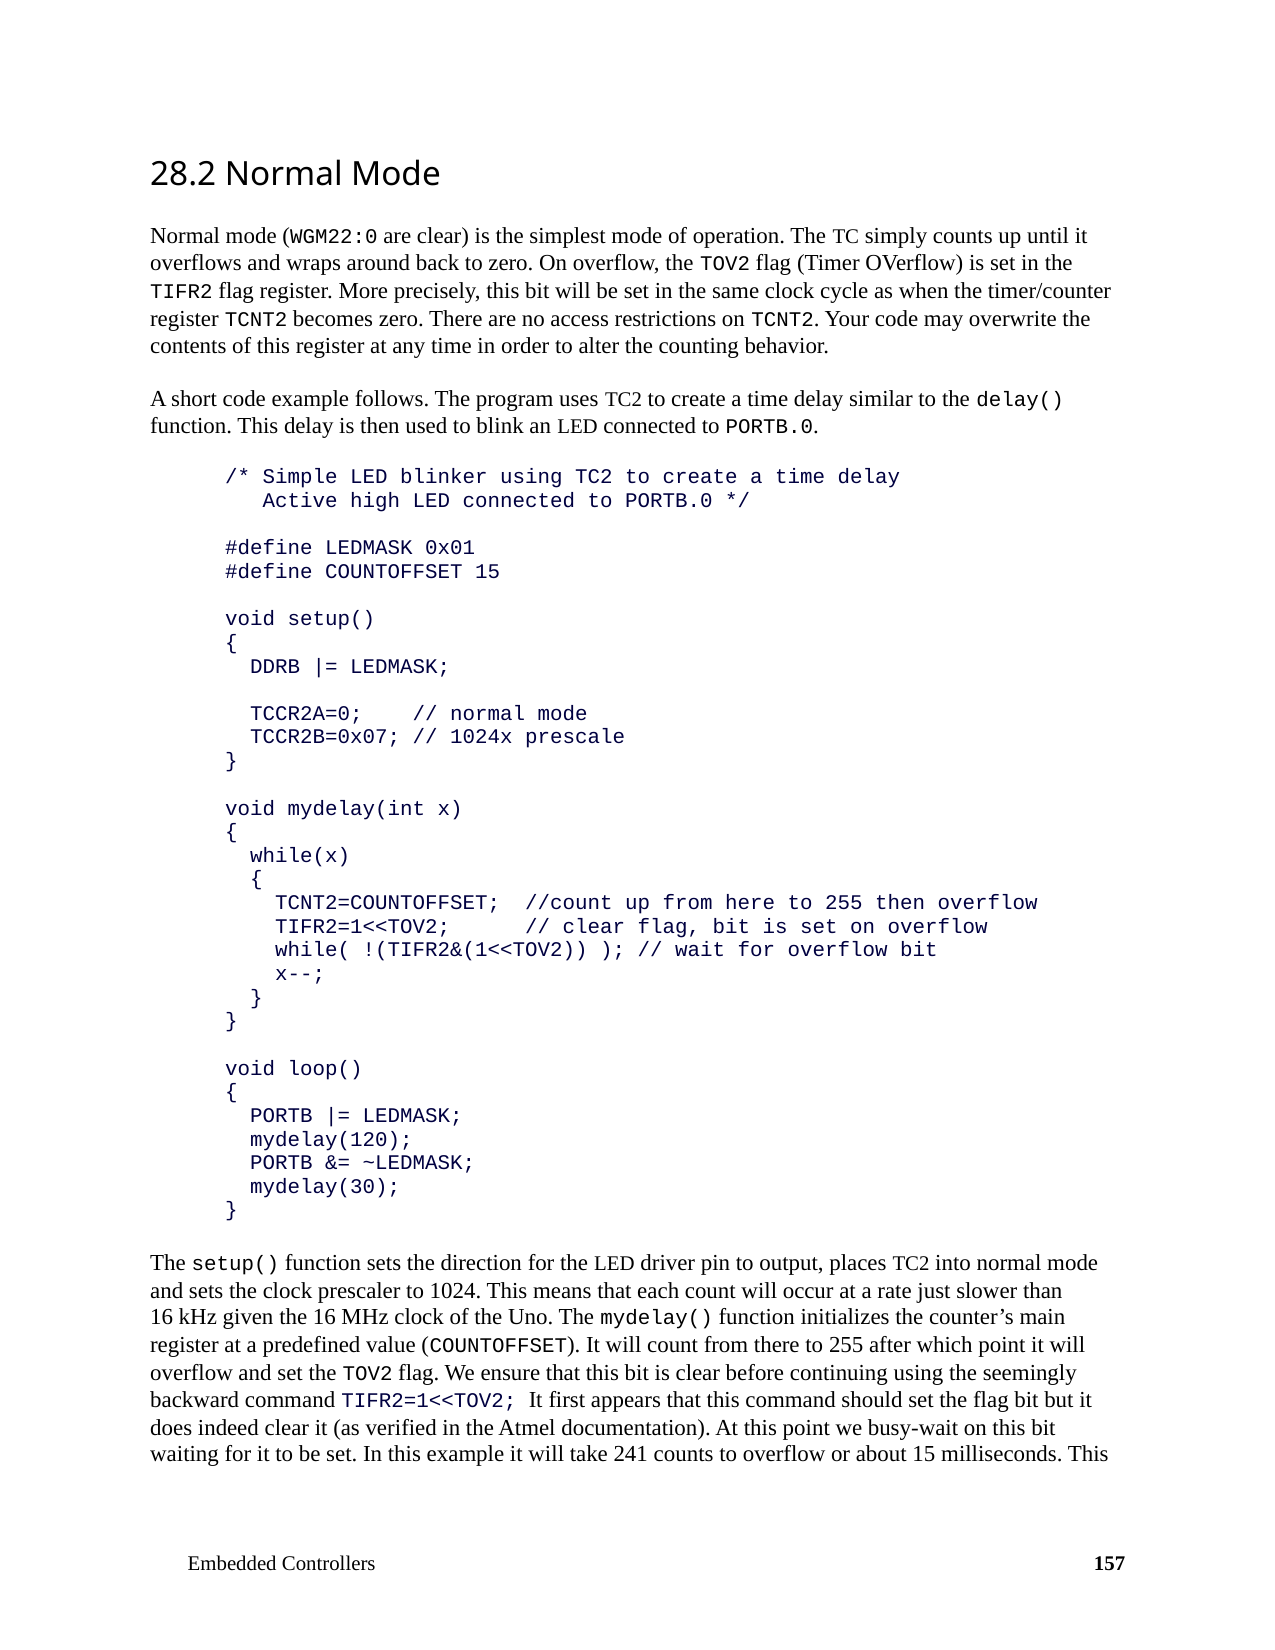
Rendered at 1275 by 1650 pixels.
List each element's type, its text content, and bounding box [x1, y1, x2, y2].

text void setup() [225, 608, 1125, 632]
text { [225, 821, 1125, 845]
subtitle 28.2 Normal Mode [150, 150, 1125, 195]
text #define LEDMASK 0x01 [225, 537, 1125, 561]
text void mydelay(int x) [225, 797, 1125, 821]
text mydelay(120); [225, 1128, 1125, 1152]
text #define COUNTOFFSET 15 [225, 561, 1125, 585]
text } [225, 750, 1125, 774]
text } [225, 1010, 1125, 1034]
text DDRB |= LEDMASK; [225, 656, 1125, 679]
text mydelay(30); [225, 1176, 1125, 1199]
text TCNT2=COUNTOFFSET; //count up from here to 255 then overflow [225, 892, 1125, 916]
text Active high LED connected to PORTB.0 */ [225, 490, 1125, 514]
text } [225, 1199, 1125, 1223]
text x--; [225, 963, 1125, 987]
text PORTB &= ~LEDMASK; [225, 1152, 1125, 1176]
text { [225, 1081, 1125, 1105]
text TIFR2=1<<TOV2; // clear flag, bit is set on overflow [225, 916, 1125, 939]
text /* Simple LED blinker using TC2 to create a time delay [225, 466, 1125, 490]
text TCCR2A=0; // normal mode [225, 703, 1125, 727]
text { [225, 868, 1125, 892]
text A short code example follows. The program uses TC2 to create a time delay similar to the delay() function. This delay is then used to blink an LED connected to PORTB.0. [150, 385, 1125, 440]
text Normal mode (WGM22:0 are clear) is the simplest mode of operation. The TC simply counts up until it overflows and wraps around back to zero. On overflow, the TOV2 flag (Timer OVerflow) is set in the TIFR2 flag register. More precisely, this bit will be set in the same clock cycle as when the timer/counter register TCNT2 becomes zero. There are no access restrictions on TCNT2. Your code may overwrite the contents of this register at any time in order to alter the counting behavior. [150, 222, 1125, 358]
text { [225, 632, 1125, 656]
text while( !(TIFR2&(1<<TOV2)) ); // wait for overflow bit [225, 939, 1125, 963]
text } [225, 987, 1125, 1010]
text The setup() function sets the direction for the LED driver pin to output, places TC2 into normal mode and sets the clock prescaler to 1024. This means that each count will occur at a rate just slower than 16 kHz given the 16 MHz clock of the Uno. The mydelay() function initializes the counter’s main register at a predefined value (COUNTOFFSET). It will count from there to 255 after which point it will overflow and set the TOV2 flag. We ensure that this bit is clear before continuing using the seemingly backward command TIFR2=1<<TOV2; It first appears that this command should set the flag bit but it does indeed clear it (as verified in the Atmel documentation). At this point we busy-wait on this bit waiting for it to be set. In this example it will take 241 counts to overflow or about 15 milliseconds. This [150, 1249, 1125, 1467]
text void loop() [225, 1058, 1125, 1081]
text TCCR2B=0x07; // 1024x prescale [225, 727, 1125, 750]
text PORTB |= LEDMASK; [225, 1105, 1125, 1128]
text while(x) [225, 845, 1125, 868]
